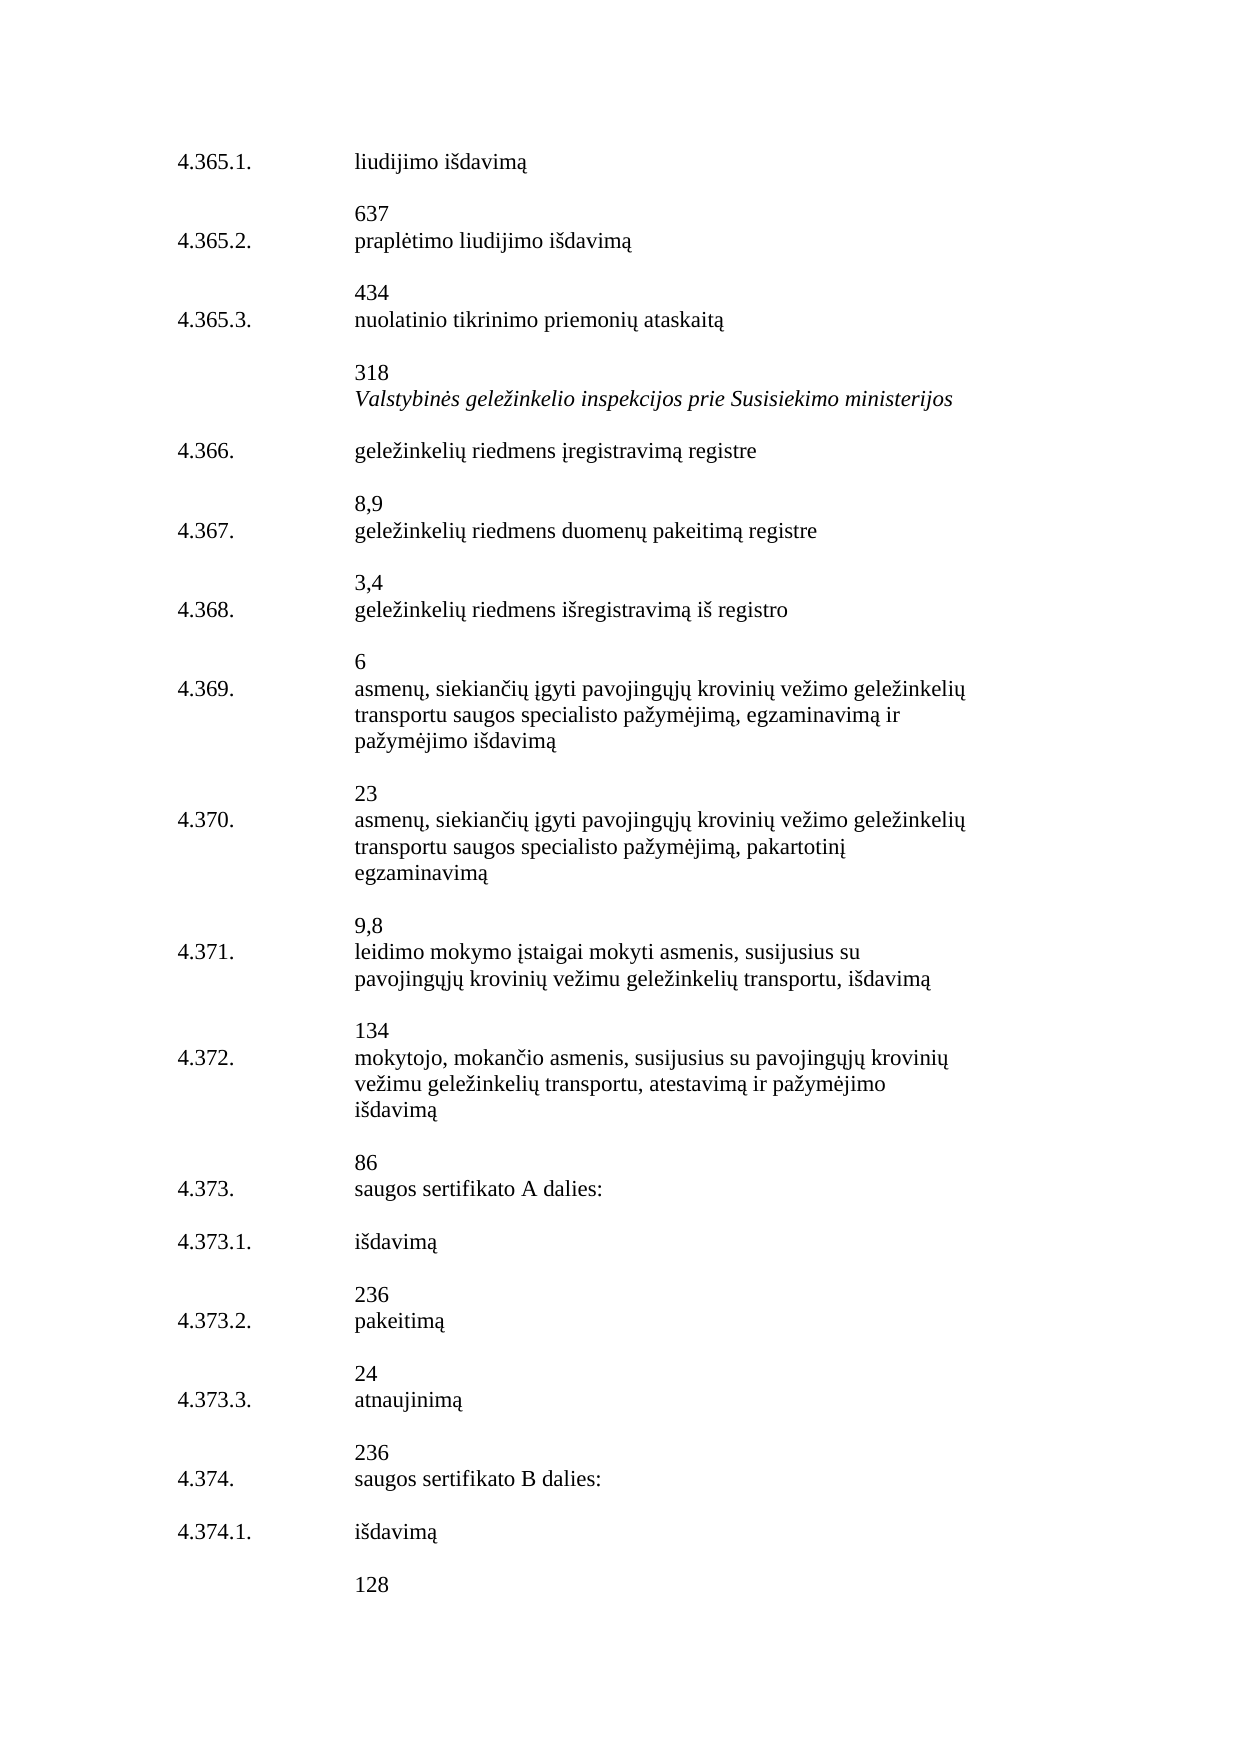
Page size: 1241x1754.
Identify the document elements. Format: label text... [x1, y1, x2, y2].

text vežimu geležinkelių transportu, atestavimą ir pažymėjimo [354, 1070, 975, 1096]
text 4.372. mokytojo, mokančio asmenis, susijusius su pavojingųjų krovinių [177, 1044, 975, 1070]
text 4.371. leidimo mokymo įstaigai mokyti asmenis, susijusius su [177, 938, 975, 965]
text 4.365.2. praplėtimo liudijimo išdavimą 434 [177, 227, 975, 306]
text transportu saugos specialisto pažymėjimą, pakartotinį [354, 833, 975, 859]
text pavojingųjų krovinių vežimu geležinkelių transportu, išdavimą 134 [354, 965, 975, 1044]
text 4.368. geležinkelių riedmens išregistravimą iš registro 6 [177, 596, 975, 675]
text Valstybinės geležinkelio inspekcijos prie Susisiekimo ministerijos [354, 385, 975, 438]
text 4.366. geležinkelių riedmens įregistravimą registre 8,9 [177, 438, 975, 517]
text 4.373.1. išdavimą 236 [177, 1228, 975, 1307]
text 4.367. geležinkelių riedmens duomenų pakeitimą registre 3,4 [177, 517, 975, 596]
text 4.370. asmenų, siekiančių įgyti pavojingųjų krovinių vežimo geležinkelių [177, 807, 975, 833]
text išdavimą 86 [354, 1096, 975, 1176]
text 4.373.2. pakeitimą 24 [177, 1307, 975, 1386]
text pažymėjimo išdavimą 23 [354, 727, 975, 807]
text 4.369. asmenų, siekiančių įgyti pavojingųjų krovinių vežimo geležinkelių [177, 675, 975, 701]
text transportu saugos specialisto pažymėjimą, egzaminavimą ir [354, 701, 975, 727]
text 4.365.1. liudijimo išdavimą 637 [177, 148, 975, 227]
text 4.365.3. nuolatinio tikrinimo priemonių ataskaitą 318 [177, 306, 975, 385]
text 4.374. saugos sertifikato B dalies: [177, 1465, 975, 1518]
text 4.373. saugos sertifikato A dalies: [177, 1176, 975, 1228]
text 4.373.3. atnaujinimą 236 [177, 1386, 975, 1465]
text 4.374.1. išdavimą 128 [177, 1518, 975, 1597]
text egzaminavimą 9,8 [354, 859, 975, 938]
